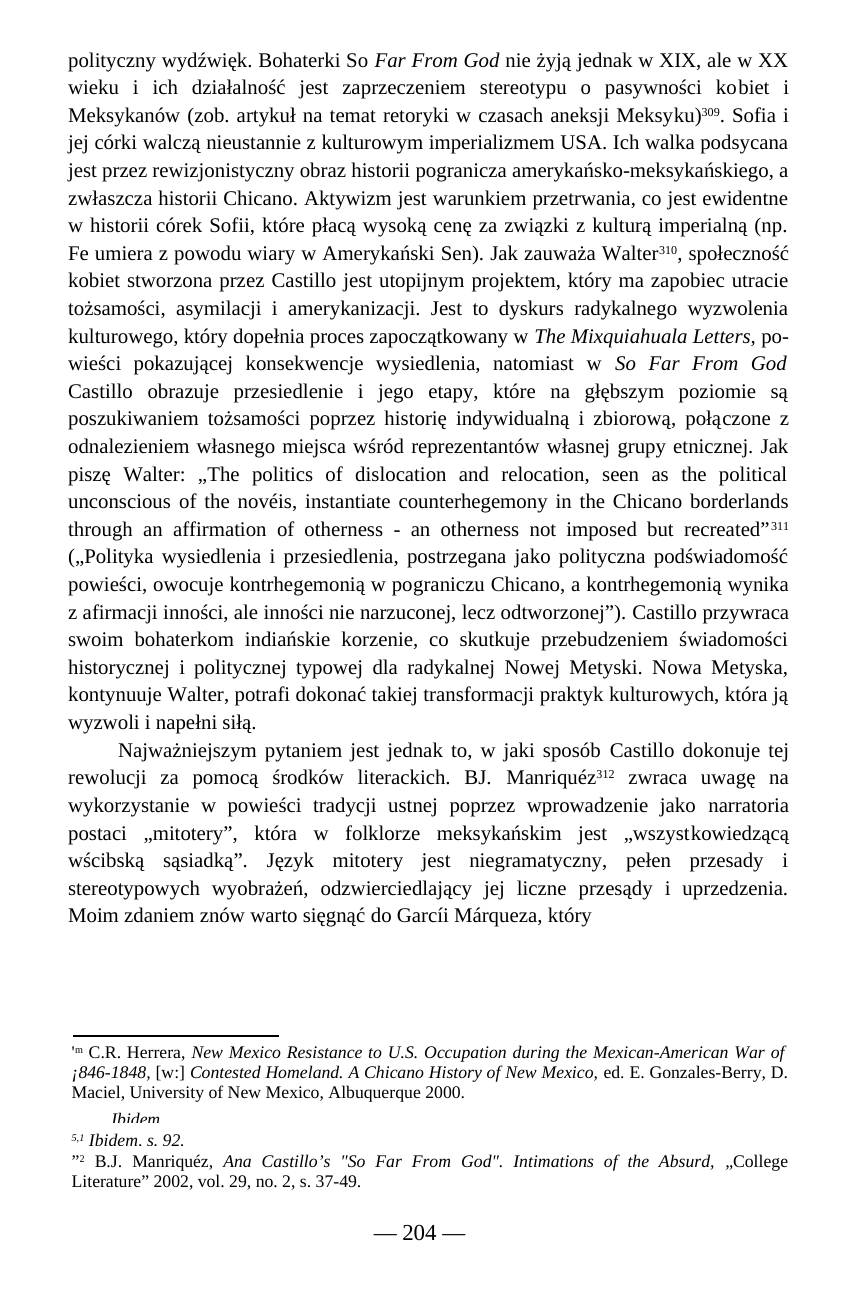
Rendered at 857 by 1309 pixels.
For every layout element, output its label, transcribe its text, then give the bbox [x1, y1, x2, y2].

text — 204 — [373, 1219, 484, 1246]
text polityczny wydźwięk. Bohaterki So Far From God nie żyją jednak w XIX, ale w XX wieku i ich działalność jest zaprzeczeniem stereotypu o pasywności ko­biet i Meksykanów (zob. artykuł na temat retoryki w czasach aneksji Meksy­ku)309. Sofia i jej córki walczą nieustannie z kulturowym imperializmem USA. Ich walka podsycana jest przez rewizjonistyczny obraz historii pogranicza amerykańsko-meksykańskiego, a zwłaszcza historii Chicano. Aktywizm jest warunkiem przetrwania, co jest ewidentne w historii córek Sofii, które płacą wysoką cenę za związki z kulturą imperialną (np. Fe umiera z powodu wia­ry w Amerykański Sen). Jak zauważa Walter310, społeczność kobiet stworzona przez Castillo jest utopijnym projektem, który ma zapobiec utracie tożsamości, asymilacji i amerykanizacji. Jest to dyskurs radykalnego wyzwolenia kulturo­wego, który dopełnia proces zapoczątkowany w The Mixquiahuala Letters, po­wieści pokazującej konsekwencje wysiedlenia, natomiast w So Far From God Castillo obrazuje przesiedlenie i jego etapy, które na głębszym poziomie są poszukiwaniem tożsamości poprzez historię indywidualną i zbiorową, połą­czone z odnalezieniem własnego miejsca wśród reprezentantów własnej grupy etnicznej. Jak piszę Walter: „The politics of dislocation and relocation, seen as the political unconscious of the novéis, instantiate counterhegemony in the Chicano borderlands through an affirmation of otherness - an otherness not imposed but recreated”311 („Polityka wysiedlenia i przesiedlenia, postrzegana jako polityczna podświadomość powieści, owocuje kontrhegemonią w po­graniczu Chicano, a kontrhegemonią wynika z afirmacji inności, ale inności nie narzuconej, lecz odtworzonej”). Castillo przywraca swoim bohaterkom indiańskie korzenie, co skutkuje przebudzeniem świadomości historycznej i politycznej typowej dla radykalnej Nowej Metyski. Nowa Metyska, kontynu­uje Walter, potrafi dokonać takiej transformacji praktyk kulturowych, która ją wyzwoli i napełni siłą. [68, 47, 789, 734]
text Najważniejszym pytaniem jest jednak to, w jaki sposób Castillo dokonuje tej rewolucji za pomocą środków literackich. BJ. Manriquéz312 zwraca uwa­gę na wykorzystanie w powieści tradycji ustnej poprzez wprowadzenie jako narratoria postaci „mitotery”, która w folklorze meksykańskim jest „wszyst­kowiedzącą wścibską sąsiadką”. Język mitotery jest niegramatyczny, pełen przesady i stereotypowych wyobrażeń, odzwierciedlający jej liczne przesądy i uprzedzenia. Moim zdaniem znów warto sięgnąć do Garcíi Márqueza, który [68, 738, 789, 927]
text ”2 B.J. Manriquéz, Ana Castillo’s "So Far From God". Intimations of the Absurd, „College Literature” 2002, vol. 29, no. 2, s. 37-49. [71, 1151, 788, 1191]
text Ibidem. [71, 1109, 788, 1122]
text 'm C.R. Herrera, New Mexico Resistance to U.S. Occupation during the Mexican-American War of ¡846-1848, [w:] Contested Homeland. A Chicano History of New Mexico, ed. E. Gonza­les-Berry, D. Maciel, University of New Mexico, Albuquerque 2000. [71, 1041, 788, 1102]
text 5,1 Ibidem, s. 92. [71, 1130, 788, 1146]
